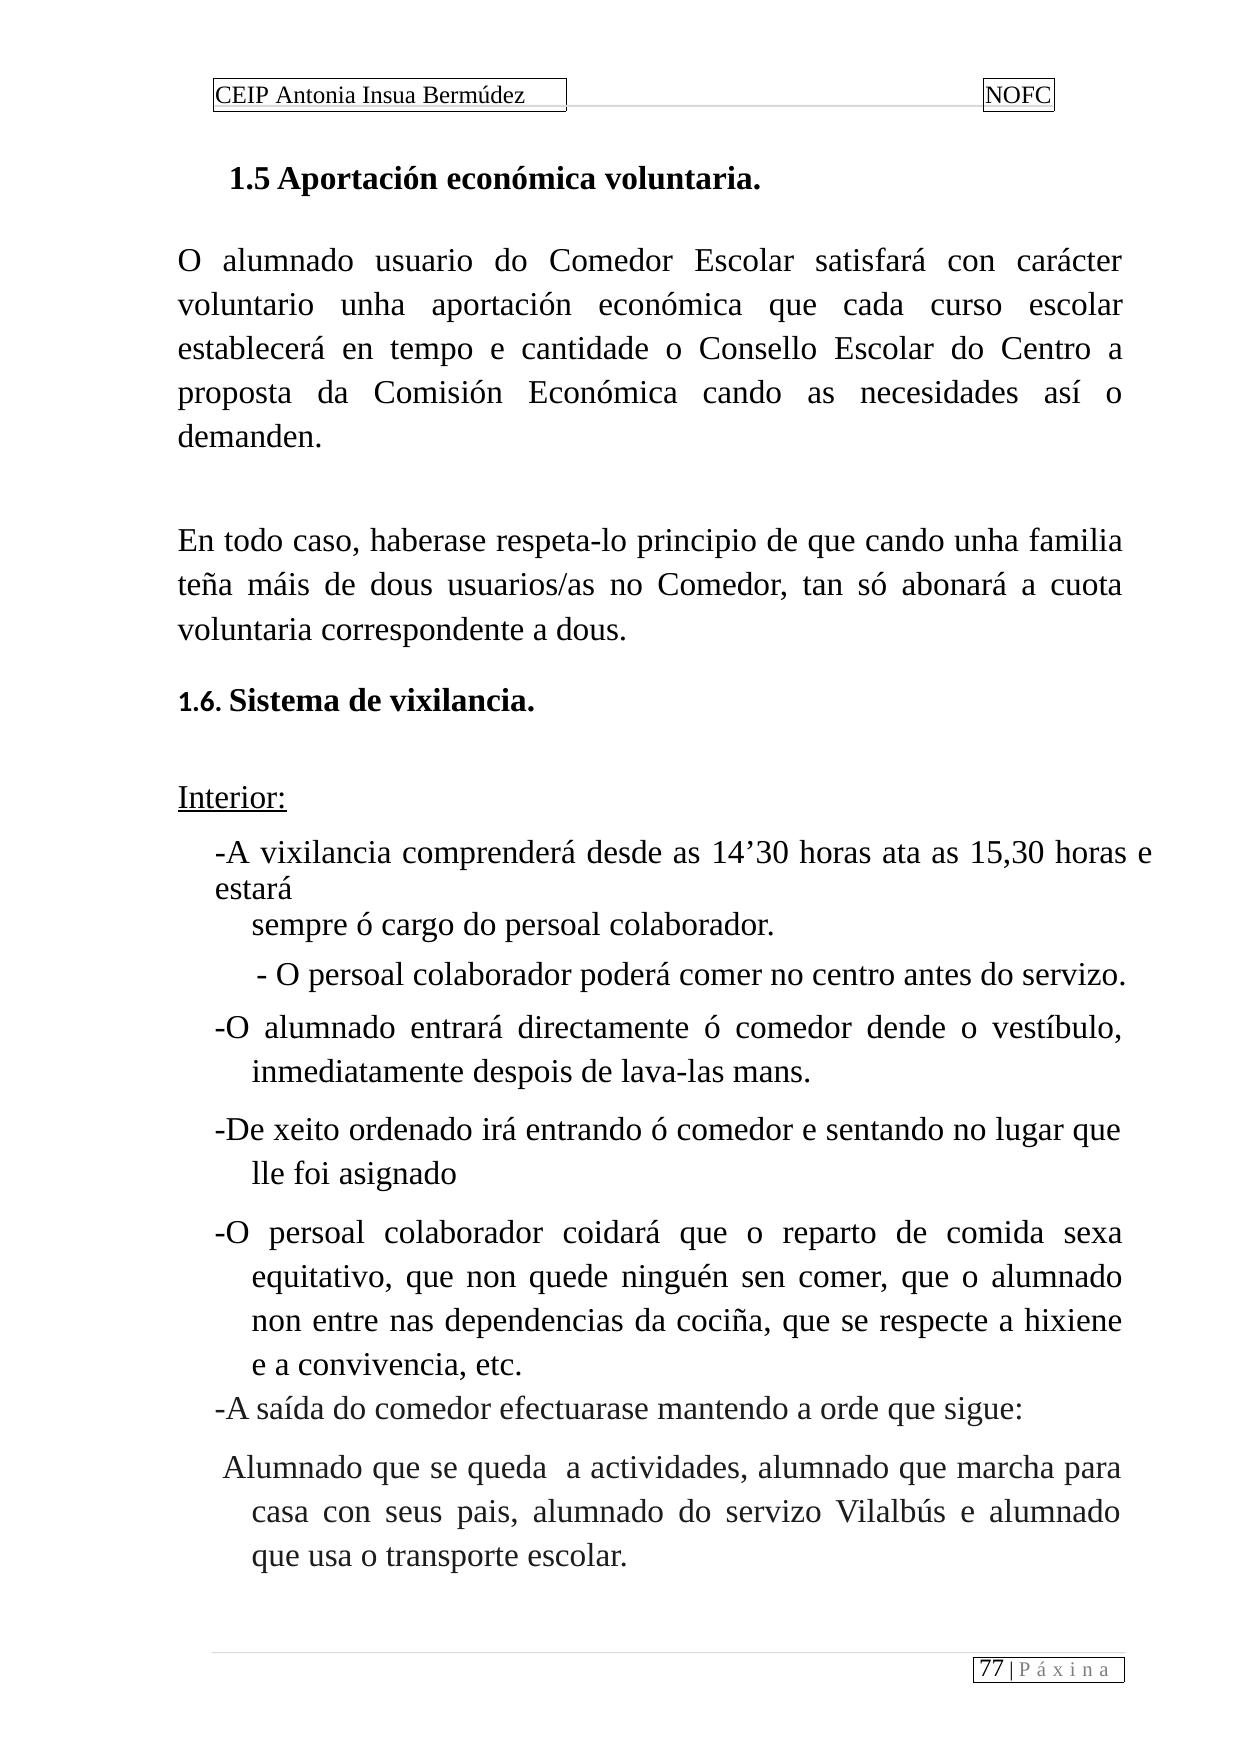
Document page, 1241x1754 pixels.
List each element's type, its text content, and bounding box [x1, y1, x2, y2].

text O alumnado usuario do Comedor Escolar satisfará con carácter voluntario unha aportación económica que cada curso escolar establecerá en tempo e cantidade o Consello Escolar do Centro a proposta da Comisión Económica cando as necesidades así o demanden. [177, 241, 1123, 455]
text - O persoal colaborador poderá comer no centro antes do servizo. [89, 957, 1153, 992]
text -O persoal colaborador coidará que o reparto de comida sexa equitativo, que non quede ninguén sen comer, que o alumnado non entre nas dependencias da cociña, que se respecte a hixiene e a convivencia, etc. [214, 1212, 1123, 1383]
text -O alumnado entrará directamente ó comedor dende o vestíbulo, inmediatamente despois de lava-las mans. [214, 1007, 1123, 1089]
text Alumnado que se queda a actividades, alumnado que marcha para casa con seus pais, alumnado do servizo Vilalbús e alumnado que usa o transporte escolar. [214, 1447, 1122, 1574]
subtitle 1.5 Aportación económica voluntaria. [177, 158, 1153, 196]
text -A saída do comedor efectuarase mantendo a orde que sigue: [214, 1389, 1122, 1427]
text Interior: [177, 777, 1153, 815]
text sempre ó cargo do persoal colaborador. [251, 907, 1153, 942]
text -A vixilancia comprenderá desde as 14’30 horas ata as 15,30 horas e estará [214, 836, 1153, 907]
subtitle Sistema de vixilancia. [177, 680, 1153, 718]
text -De xeito ordenado irá entrando ó comedor e sentando no lugar que lle foi asignado [214, 1109, 1122, 1192]
text En todo caso, haberase respeta-lo principio de que cando unha familia teña máis de dous usuarios/as no Comedor, tan só abonará a cuota voluntaria correspondente a dous. [177, 521, 1123, 647]
